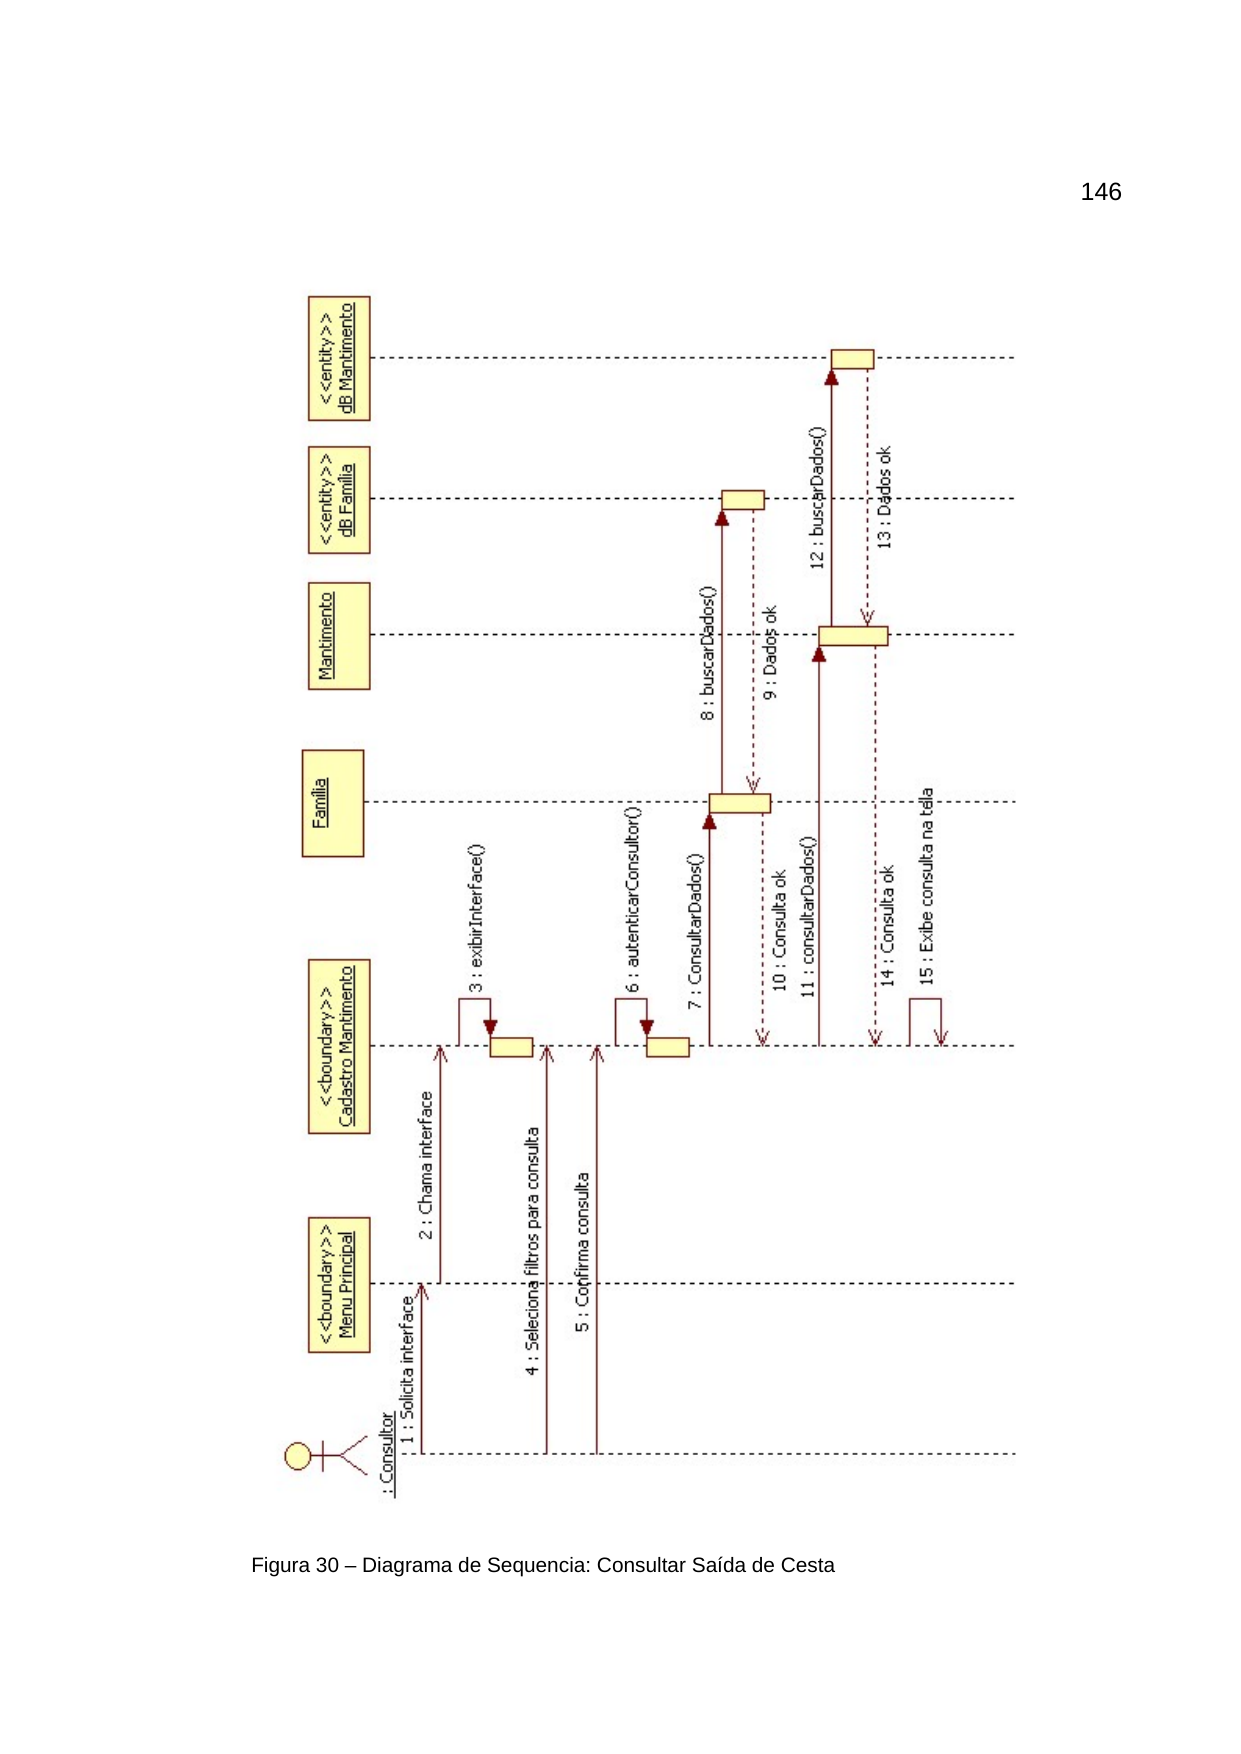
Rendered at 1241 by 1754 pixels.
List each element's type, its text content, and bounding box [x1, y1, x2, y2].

picture [252, 265, 1047, 1541]
text Figura 30 – Diagrama de Sequencia: Consultar Saída de Cesta [177, 1541, 1122, 1577]
